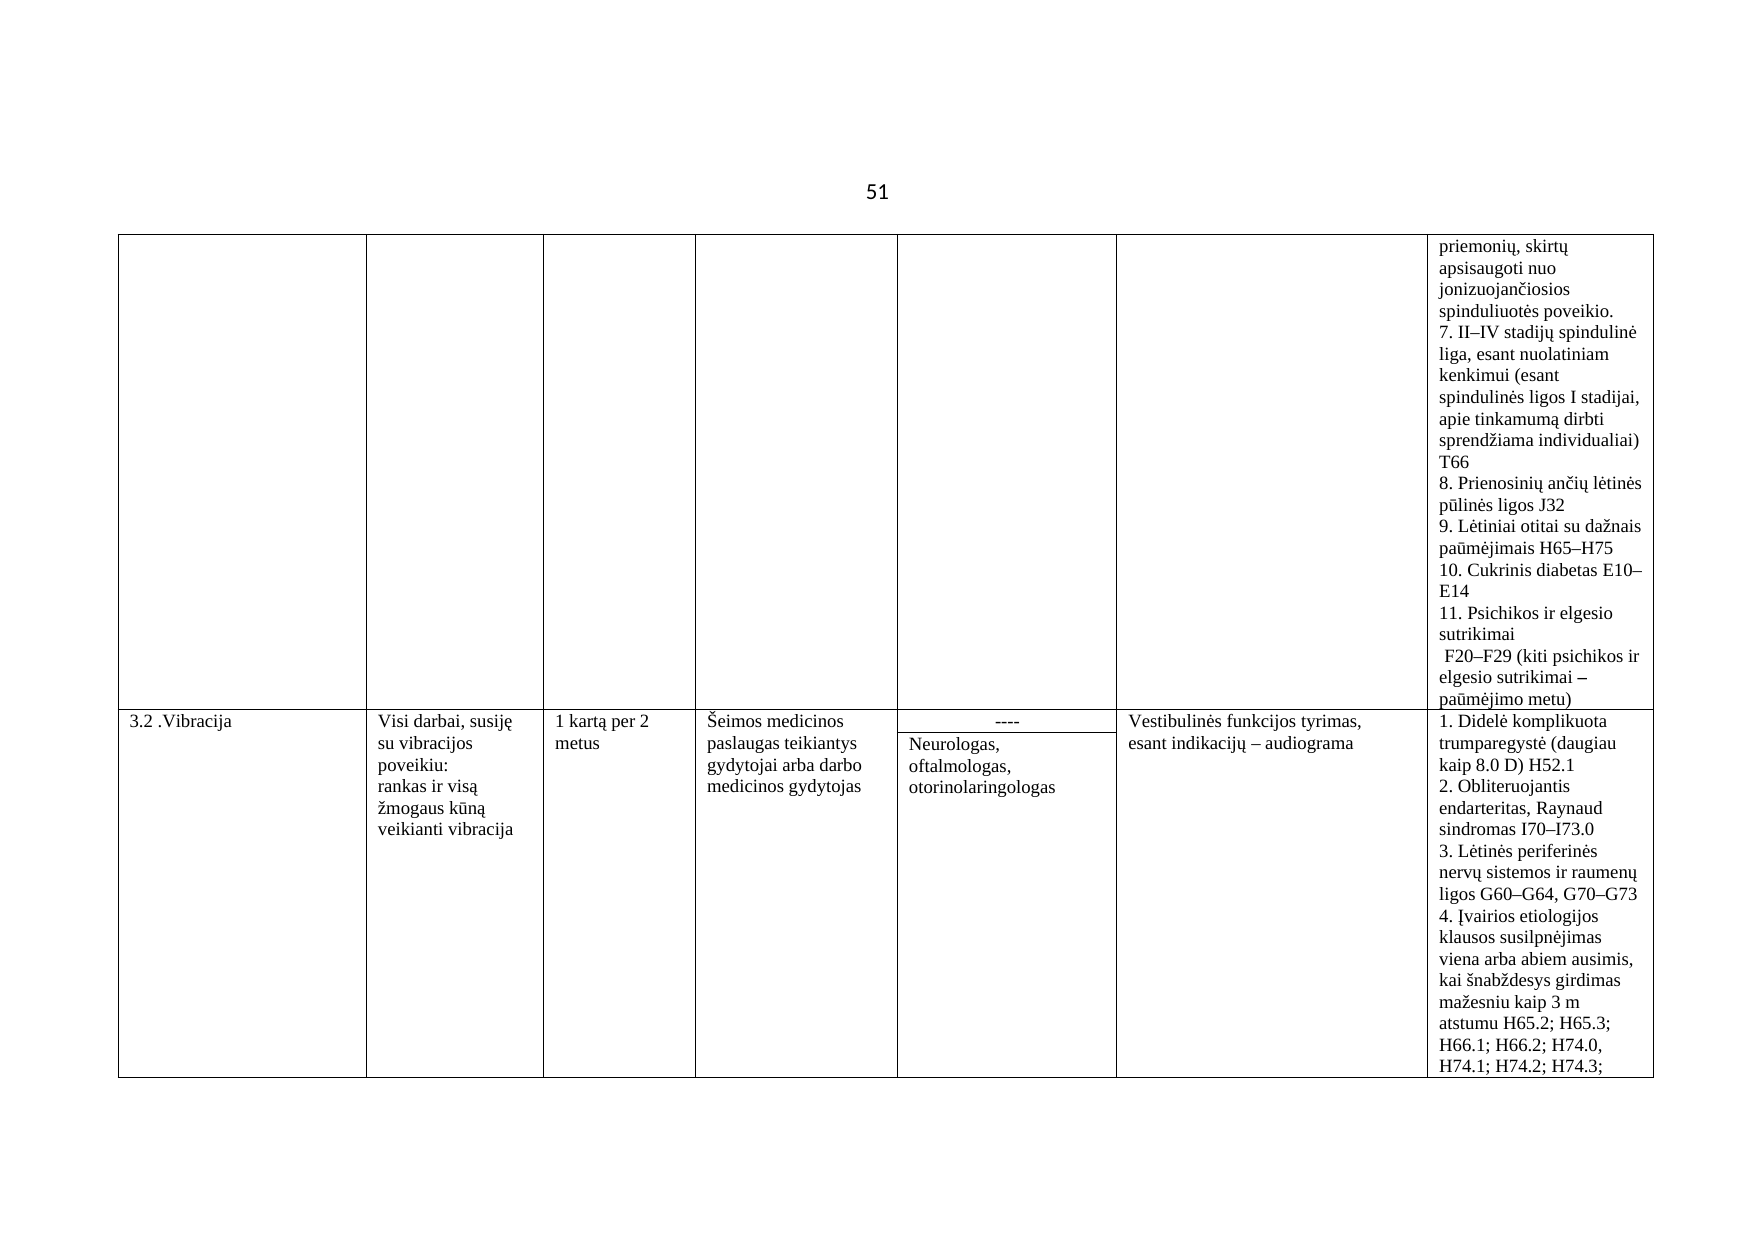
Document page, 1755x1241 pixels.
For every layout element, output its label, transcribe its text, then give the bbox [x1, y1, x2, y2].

table_cell priemonių, skirtų apsisaugoti nuo jonizuojančiosios spinduliuotės poveikio. 7. II–IV stadijų spindulinė liga, esant nuolatiniam kenkimui (esant spindulinės ligos I stadijai, apie tinkamumą dirbti sprendžiama individualiai) T66 8. Prienosinių ančių lėtinės pūlinės ligos J32 9. Lėtiniai otitai su dažnais paūmėjimais H65–H75 10. Cukrinis diabetas E10–E14 11. Psichikos ir elgesio sutrikimai F20–F29 (kiti psichikos ir elgesio sutrikimai – paūmėjimo metu) [1428, 235, 1653, 709]
table_cell [1117, 235, 1427, 709]
table_cell Šeimos medicinos paslaugas teikiantys gydytojai arba darbo medicinos gydytojas [696, 710, 897, 1077]
table_cell Visi darbai, susiję su vibracijos poveikiu: rankas ir visą žmogaus kūną veikianti vibracija [367, 710, 543, 1077]
table_cell [367, 235, 543, 709]
table_cell [544, 235, 695, 709]
table_cell Neurologas, oftalmologas, otorinolaringologas [898, 733, 1116, 1077]
table_cell [696, 235, 897, 709]
table_cell [898, 235, 1116, 709]
table_cell ---- [898, 710, 1116, 732]
table_cell 3.2 .Vibracija [119, 710, 366, 1077]
table_cell 1 kartą per 2 metus [544, 710, 695, 1077]
table_cell [119, 235, 366, 709]
table_cell Vestibulinės funkcijos tyrimas, esant indikacijų – audiograma [1117, 710, 1427, 1077]
table_cell 1. Didelė komplikuota trumparegystė (daugiau kaip 8.0 D) H52.1 2. Obliteruojantis endarteritas, Raynaud sindromas I70–I73.0 3. Lėtinės periferinės nervų sistemos ir raumenų ligos G60–G64, G70–G73 4. Įvairios etiologijos klausos susilpnėjimas viena arba abiem ausimis, kai šnabždesys girdimas mažesniu kaip 3 m atstumu H65.2; H65.3; H66.1; H66.2; H74.0, H74.1; H74.2; H74.3; [1428, 710, 1653, 1077]
